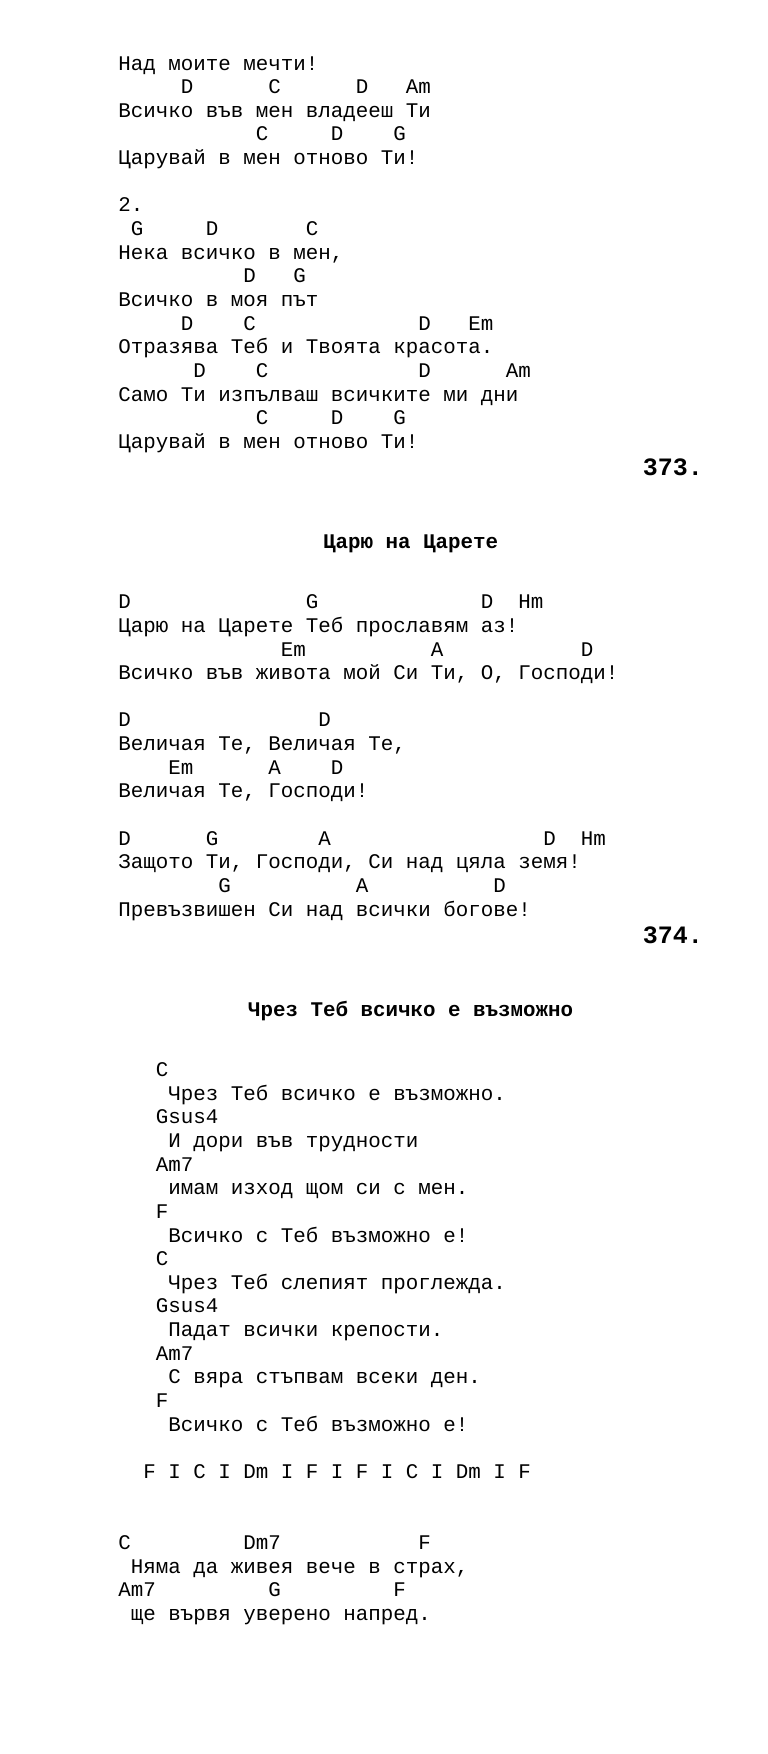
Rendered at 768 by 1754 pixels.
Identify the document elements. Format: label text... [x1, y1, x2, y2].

text D G D Hm [118, 591, 702, 615]
subtitle Чрез Теб всичко е възможно [118, 999, 702, 1023]
text ще вървя уверено напред. [118, 1603, 702, 1627]
text Царю на Царете Теб прославям аз! [118, 615, 702, 638]
text G A D [118, 875, 702, 899]
text G D C [118, 218, 702, 242]
text Защото Ти, Господи, Си над цяла земя! [118, 851, 702, 875]
text Gsus4 [118, 1296, 702, 1319]
text C D G [118, 407, 702, 431]
text Царувай в мен отново Ти! [118, 431, 702, 454]
text Em A D [118, 757, 702, 780]
text Am7 G F [118, 1579, 702, 1603]
text Нека всичко в мен, [118, 242, 702, 265]
text F [118, 1201, 702, 1224]
text Над моите мечти! [118, 52, 702, 76]
text Отразява Теб и Твоята красота. [118, 336, 702, 360]
text Величая Те, Величая Те, [118, 733, 702, 757]
text Всичко във живота мой Си Ти, О, Господи! [118, 662, 702, 686]
text И дори във трудности [118, 1130, 702, 1154]
text C Dm7 F [118, 1532, 702, 1556]
subtitle Царю на Царете [118, 531, 702, 555]
text Превъзвишен Си над всички богове! [118, 899, 702, 922]
text имам изход щом си с мен. [118, 1177, 702, 1201]
text C [118, 1248, 702, 1272]
text Чрез Теб всичко е възможно. [118, 1083, 702, 1106]
text D G A D Hm [118, 828, 702, 851]
text Em A D [118, 638, 702, 662]
text C D G [118, 123, 702, 147]
text D G [118, 265, 702, 289]
text Величая Те, Господи! [118, 780, 702, 804]
text Всичко във мен владееш Ти [118, 100, 702, 123]
text F I C I Dm I F I F I C I Dm I F [118, 1461, 702, 1485]
text F [118, 1390, 702, 1414]
text Падат всички крепости. [118, 1319, 702, 1343]
text 2. [118, 194, 702, 218]
text D C D Am [118, 360, 702, 383]
text D C D Am [118, 76, 702, 100]
text C [118, 1059, 702, 1083]
text Царувай в мен отново Ти! [118, 147, 702, 171]
text Само Ти изпълваш всичките ми дни [118, 383, 702, 407]
text D C D Em [118, 313, 702, 336]
text Gsus4 [118, 1106, 702, 1130]
text Чрез Теб слепият проглежда. [118, 1272, 702, 1296]
text Всичко с Теб възможно е! [118, 1224, 702, 1248]
text Всичко с Теб възможно е! [118, 1414, 702, 1437]
text Am7 [118, 1154, 702, 1177]
text Няма да живея вече в страх, [118, 1556, 702, 1579]
text Am7 [118, 1343, 702, 1366]
text С вяра стъпвам всеки ден. [118, 1366, 702, 1390]
text D D [118, 709, 702, 733]
text Всичко в моя път [118, 289, 702, 313]
